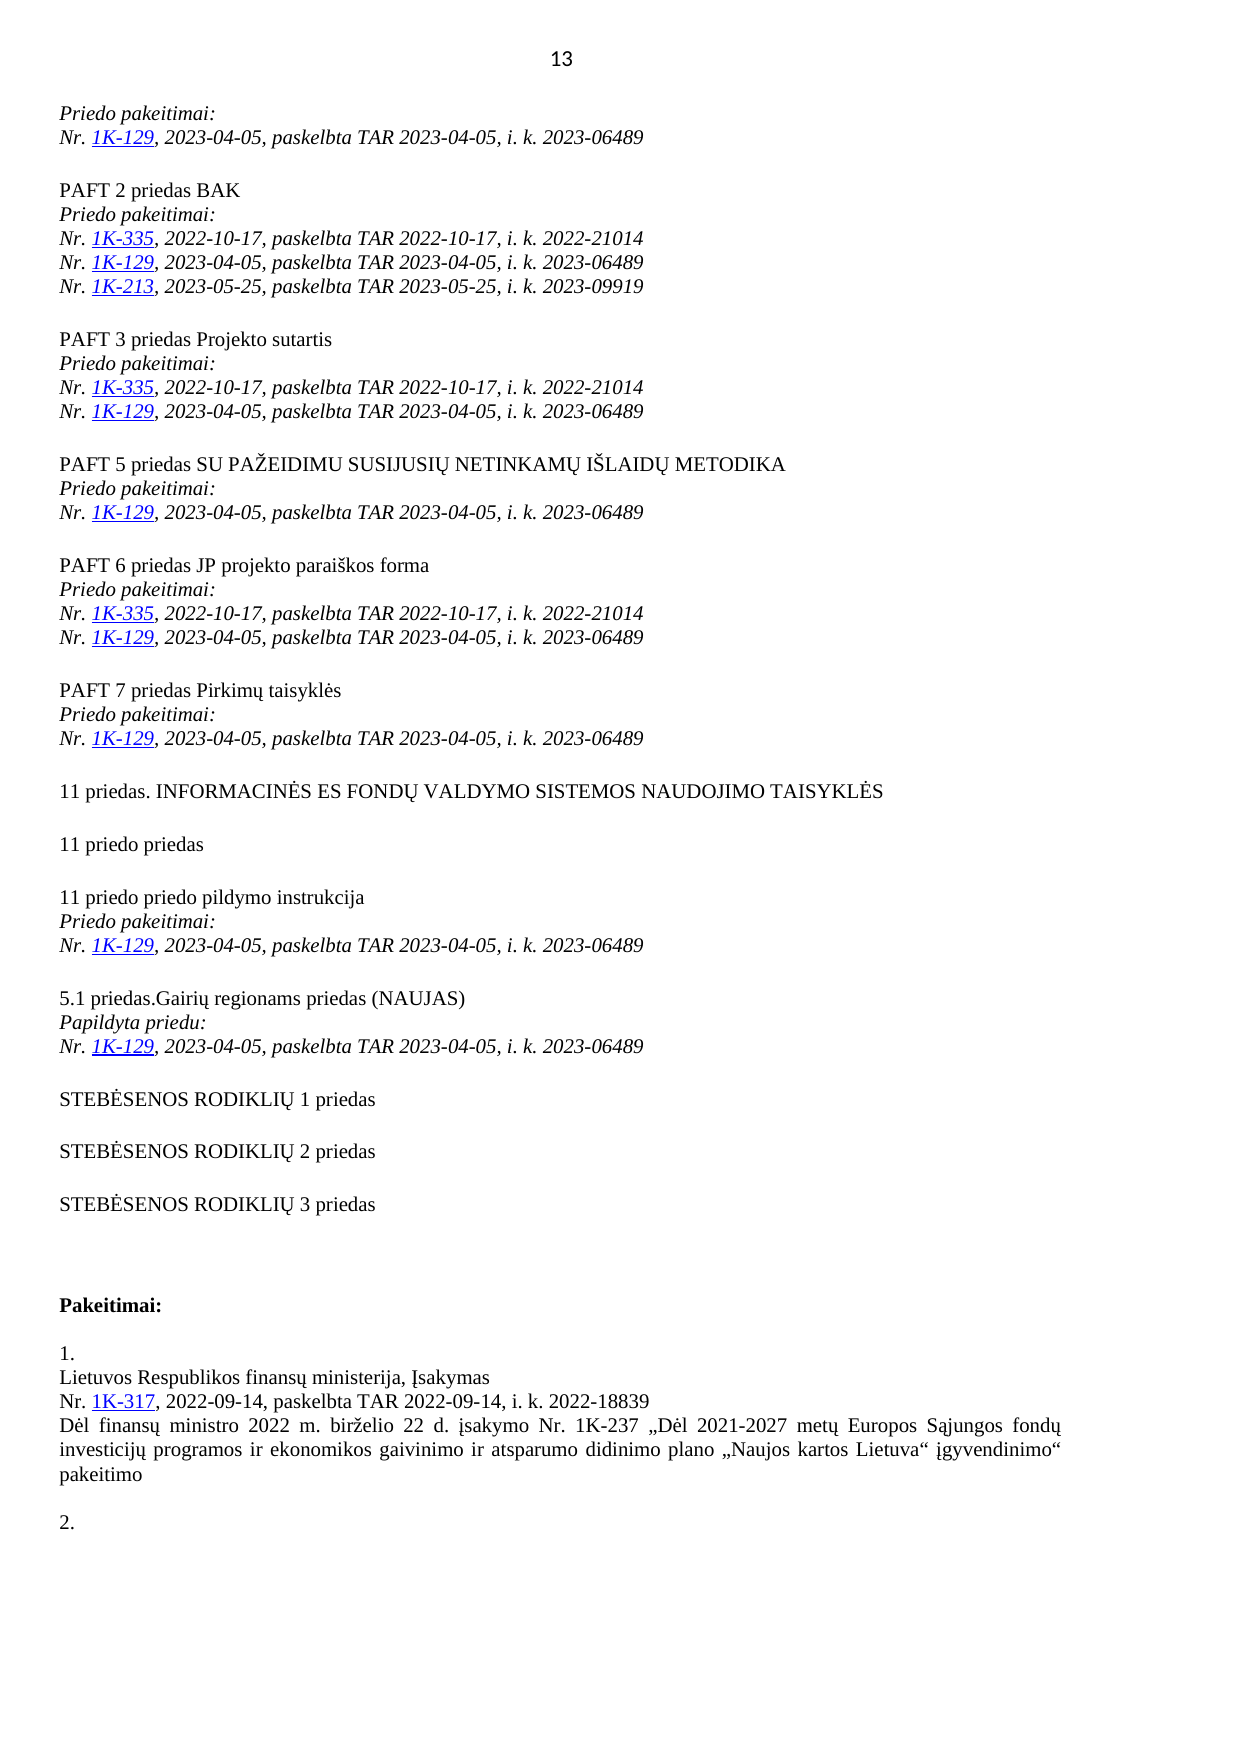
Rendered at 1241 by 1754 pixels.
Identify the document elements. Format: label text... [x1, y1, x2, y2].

text 11 priedas. INFORMACINĖS ES FONDŲ VALDYMO SISTEMOS NAUDOJIMO TAISYKLĖS [59, 779, 1063, 803]
text Nr. 1K-129, 2023-04-05, paskelbta TAR 2023-04-05, i. k. 2023-06489 [59, 933, 1063, 957]
text PAFT 2 priedas BAK [59, 178, 1063, 202]
text Papildyta priedu: [59, 1009, 1063, 1034]
text Priedo pakeitimai: [59, 702, 1063, 726]
text Nr. 1K-335, 2022-10-17, paskelbta TAR 2022-10-17, i. k. 2022-21014 [59, 226, 1063, 250]
text 5.1 priedas.Gairių regionams priedas (NAUJAS) [59, 986, 1063, 1009]
text Priedo pakeitimai: [59, 476, 1063, 500]
text Dėl finansų ministro 2022 m. birželio 22 d. įsakymo Nr. 1K-237 „Dėl 2021-2027 metų Europos Sąjungos fondų investicijų programos ir ekonomikos gaivinimo ir atsparumo didinimo plano „Naujos kartos Lietuva“ įgyvendinimo“ pakeitimo [59, 1413, 1063, 1486]
text Priedo pakeitimai: [59, 909, 1063, 933]
text PAFT 6 priedas JP projekto paraiškos forma [59, 553, 1063, 577]
text Nr. 1K-213, 2023-05-25, paskelbta TAR 2023-05-25, i. k. 2023-09919 [59, 274, 1063, 298]
text 1. [59, 1341, 1063, 1365]
text Nr. 1K-129, 2023-04-05, paskelbta TAR 2023-04-05, i. k. 2023-06489 [59, 399, 1063, 423]
text PAFT 5 priedas SU PAŽEIDIMU SUSIJUSIŲ NETINKAMŲ IŠLAIDŲ METODIKA [59, 452, 1063, 476]
text Nr. 1K-129, 2023-04-05, paskelbta TAR 2023-04-05, i. k. 2023-06489 [59, 726, 1063, 750]
text STEBĖSENOS RODIKLIŲ 2 priedas [59, 1139, 1063, 1163]
text Nr. 1K-129, 2023-04-05, paskelbta TAR 2023-04-05, i. k. 2023-06489 [59, 1034, 1063, 1058]
text STEBĖSENOS RODIKLIŲ 1 priedas [59, 1086, 1063, 1111]
text Priedo pakeitimai: [59, 101, 1063, 125]
text 11 priedo priedas [59, 832, 1063, 856]
text PAFT 7 priedas Pirkimų taisyklės [59, 678, 1063, 702]
text Pakeitimai: [59, 1293, 1063, 1317]
text Nr. 1K-129, 2023-04-05, paskelbta TAR 2023-04-05, i. k. 2023-06489 [59, 625, 1063, 649]
text Nr. 1K-317, 2022-09-14, paskelbta TAR 2022-09-14, i. k. 2022-18839 [59, 1389, 1063, 1413]
text Nr. 1K-129, 2023-04-05, paskelbta TAR 2023-04-05, i. k. 2023-06489 [59, 250, 1063, 274]
text Nr. 1K-335, 2022-10-17, paskelbta TAR 2022-10-17, i. k. 2022-21014 [59, 601, 1063, 625]
text 2. [59, 1509, 1063, 1534]
text Priedo pakeitimai: [59, 351, 1063, 375]
text Priedo pakeitimai: [59, 577, 1063, 601]
text 11 priedo priedo pildymo instrukcija [59, 884, 1063, 909]
text PAFT 3 priedas Projekto sutartis [59, 327, 1063, 351]
text STEBĖSENOS RODIKLIŲ 3 priedas [59, 1192, 1063, 1216]
text Nr. 1K-129, 2023-04-05, paskelbta TAR 2023-04-05, i. k. 2023-06489 [59, 125, 1063, 149]
text Nr. 1K-129, 2023-04-05, paskelbta TAR 2023-04-05, i. k. 2023-06489 [59, 500, 1063, 524]
text Priedo pakeitimai: [59, 202, 1063, 226]
text Lietuvos Respublikos finansų ministerija, Įsakymas [59, 1365, 1063, 1389]
text Nr. 1K-335, 2022-10-17, paskelbta TAR 2022-10-17, i. k. 2022-21014 [59, 375, 1063, 399]
